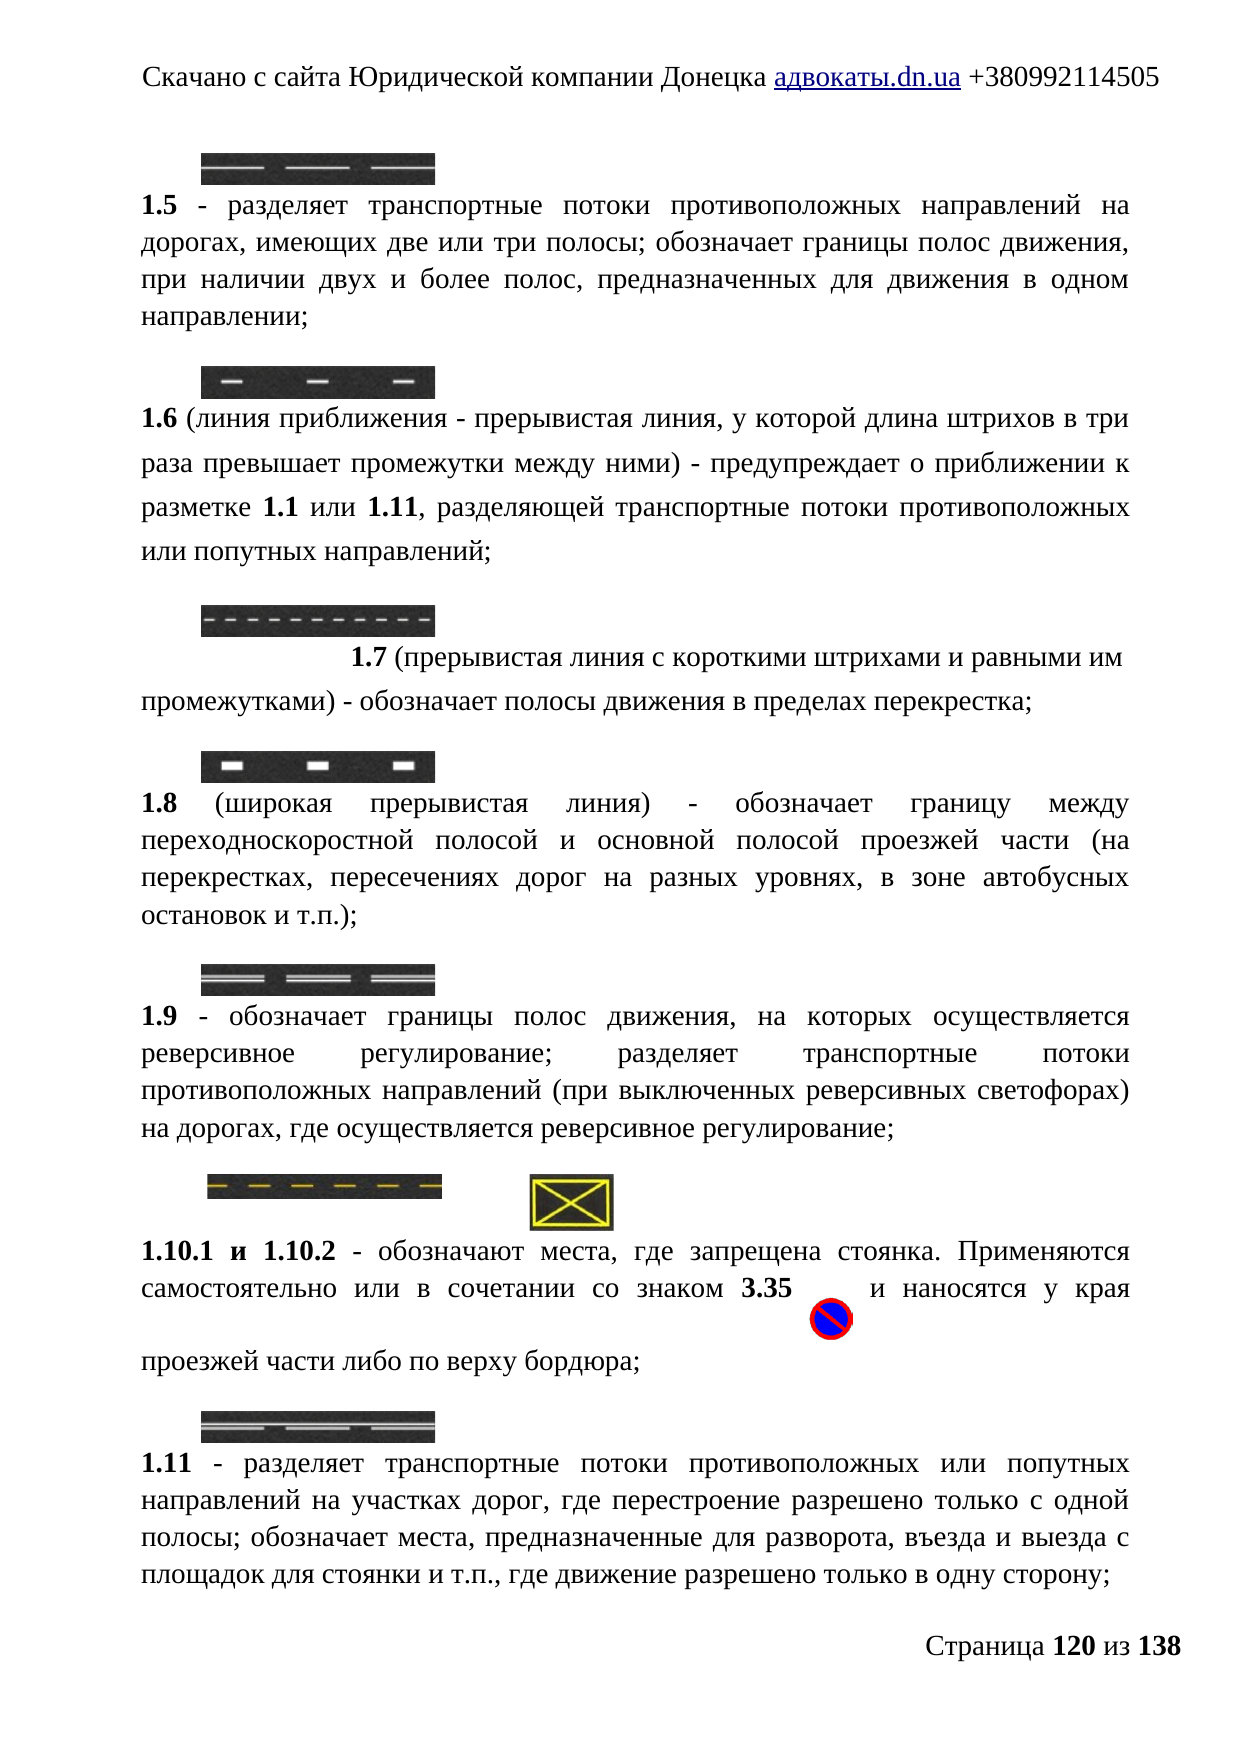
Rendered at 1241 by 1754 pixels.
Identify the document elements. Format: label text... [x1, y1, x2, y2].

text 1.9 - обозначает границы полос движения, на которых осуществляется реверсивное регулирование; разделяет транспортные потоки противоположных направлений (при выключенных реверсивных светофорах) на дорогах, где осуществляется реверсивное регулирование; [141, 998, 1130, 1143]
text промежутками) - обозначает полосы движения в пределах перекрестка; [141, 683, 1130, 717]
text 1.8 (широкая прерывистая линия) - обозначает границу между переходноскоростной полосой и основной полосой проезжей части (на перекрестках, пересечениях дорог на разных уровнях, в зоне автобусных остановок и т.п.); [141, 785, 1130, 930]
text 1.10.1 и 1.10.2 - обозначают места, где запрещена стоянка. Применяются самостоятельно или в сочетании со знаком 3.35 и наносятся у края проезжей части либо по верху бордюра; [141, 1233, 1130, 1377]
text 1.6 (линия приближения - прерывистая линия, у которой длина штрихов в три раза превышает промежутки между ними) - предупреждает о приближении к разметке 1.1 или 1.11, разделяющей транспортные потоки противоположных или попутных направлений; [141, 400, 1130, 567]
text 1.7 (прерывистая линия с короткими штрихами и равными им [142, 639, 1130, 672]
text 1.5 - разделяет транспортные потоки противоположных направлений на дорогах, имеющих две или три полосы; обозначает границы полос движения, при наличии двух и более полос, предназначенных для движения в одном направлении; [141, 187, 1130, 332]
text 1.11 - разделяет транспортные потоки противоположных или попутных направлений на участках дорог, где перестроение разрешено только с одной полосы; обозначает места, предназначенные для разворота, въезда и выезда с площадок для стоянки и т.п., где движение разрешено только в одну сторону; [141, 1445, 1130, 1590]
